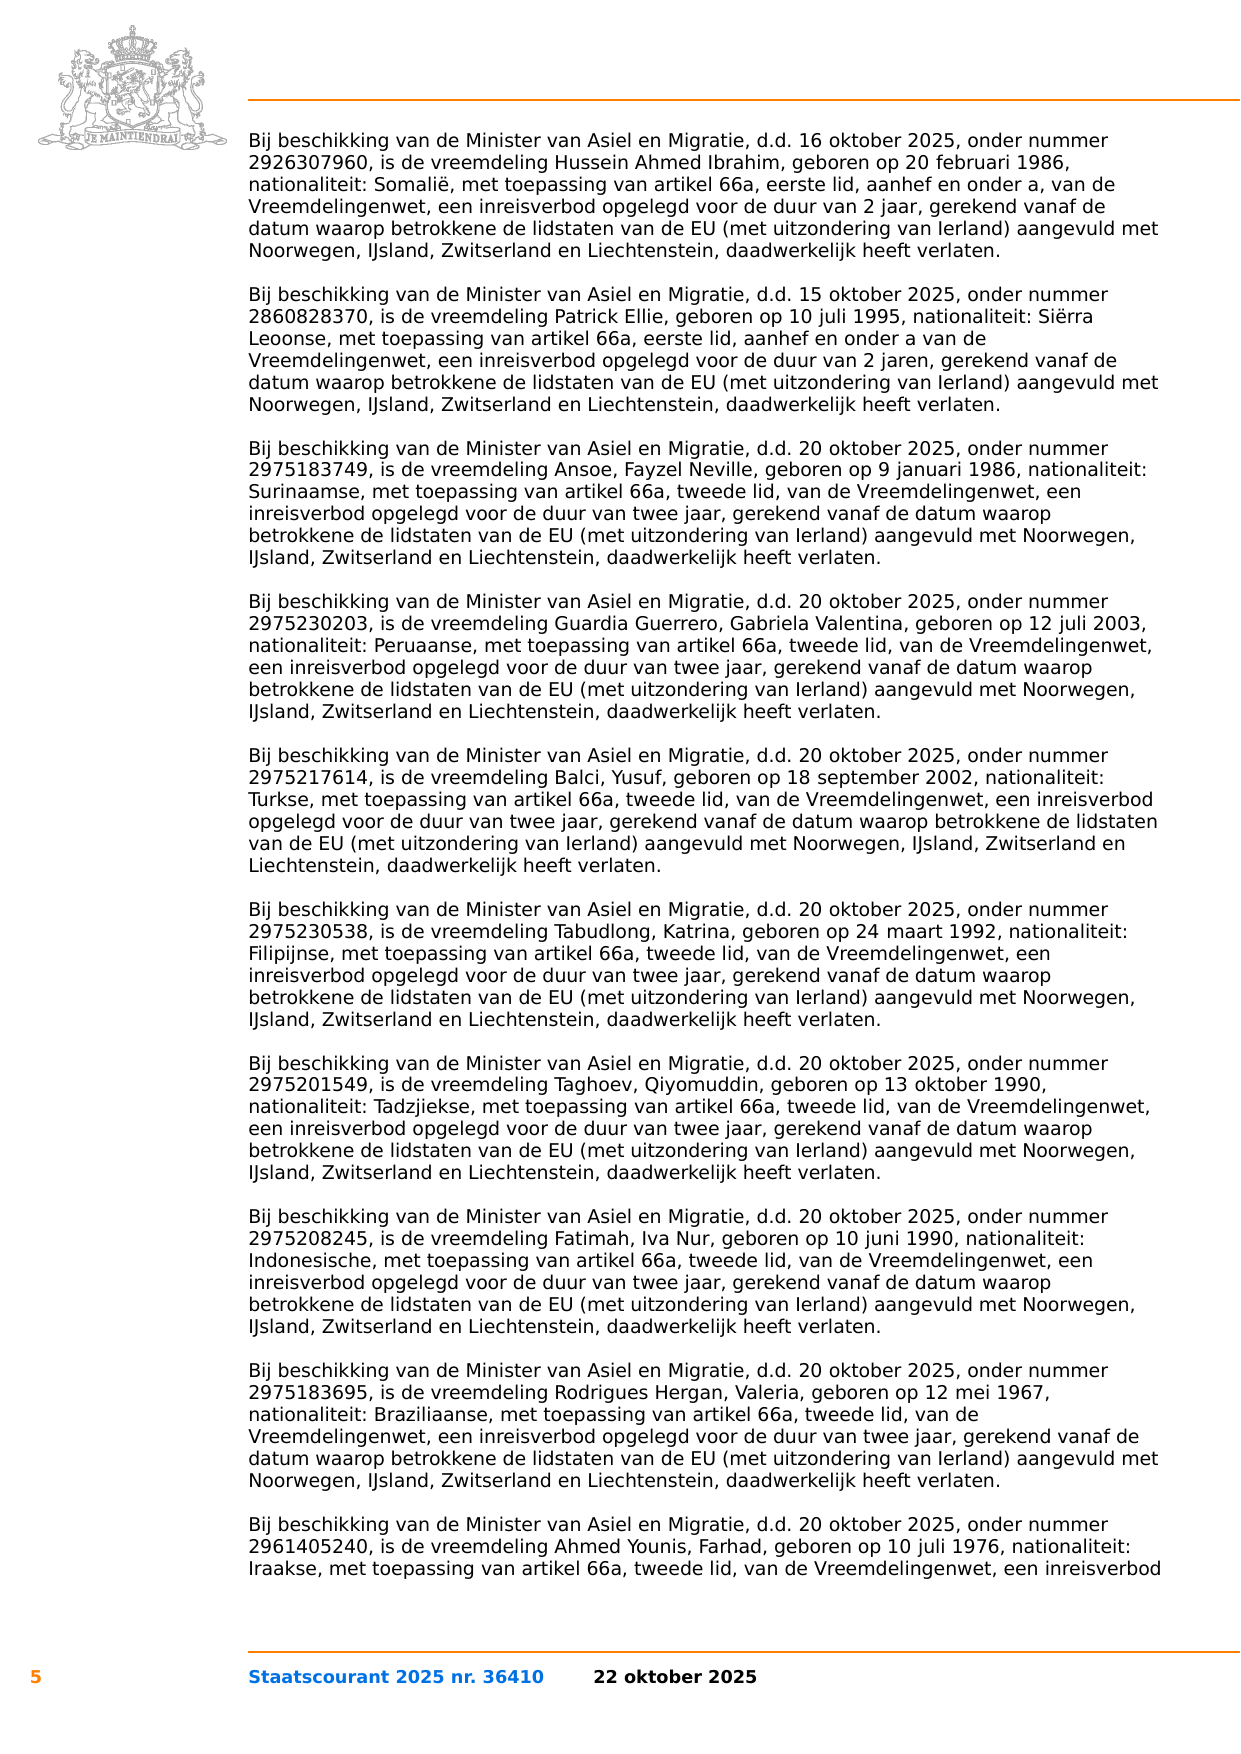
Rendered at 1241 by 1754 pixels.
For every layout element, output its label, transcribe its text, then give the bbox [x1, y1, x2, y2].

text Bij beschikking van de Minister van Asiel en Migratie, d.d. 16 oktober 2025, onder nummer 2926307960, is de vreemdeling Hussein Ahmed Ibrahim, geboren op 20 februari 1986, nationaliteit: Somalië, met toepassing van artikel 66a, eerste lid, aanhef en onder a, van de Vreemdelingenwet, een inreisverbod opgelegd voor de duur van 2 jaar, gerekend vanaf de datum waarop betrokkene de lidstaten van de EU (met uitzondering van Ierland) aangevuld met Noorwegen, IJsland, Zwitserland en Liechtenstein, daadwerkelijk heeft verlaten. [248, 130, 1163, 262]
text Bij beschikking van de Minister van Asiel en Migratie, d.d. 20 oktober 2025, onder nummer 2975230538, is de vreemdeling Tabudlong, Katrina, geboren op 24 maart 1992, nationaliteit: Filipijnse, met toepassing van artikel 66a, tweede lid, van de Vreemdelingenwet, een inreisverbod opgelegd voor de duur van twee jaar, gerekend vanaf de datum waarop betrokkene de lidstaten van de EU (met uitzondering van Ierland) aangevuld met Noorwegen, IJsland, Zwitserland en Liechtenstein, daadwerkelijk heeft verlaten. [248, 899, 1163, 1031]
picture [38, 25, 227, 150]
text Bij beschikking van de Minister van Asiel en Migratie, d.d. 20 oktober 2025, onder nummer 2975201549, is de vreemdeling Taghoev, Qiyomuddin, geboren op 13 oktober 1990, nationaliteit: Tadzjiekse, met toepassing van artikel 66a, tweede lid, van de Vreemdelingenwet, een inreisverbod opgelegd voor de duur van twee jaar, gerekend vanaf de datum waarop betrokkene de lidstaten van de EU (met uitzondering van Ierland) aangevuld met Noorwegen, IJsland, Zwitserland en Liechtenstein, daadwerkelijk heeft verlaten. [248, 1052, 1163, 1184]
text Bij beschikking van de Minister van Asiel en Migratie, d.d. 15 oktober 2025, onder nummer 2860828370, is de vreemdeling Patrick Ellie, geboren op 10 juli 1995, nationaliteit: Siërra Leoonse, met toepassing van artikel 66a, eerste lid, aanhef en onder a van de Vreemdelingenwet, een inreisverbod opgelegd voor de duur van 2 jaren, gerekend vanaf de datum waarop betrokkene de lidstaten van de EU (met uitzondering van Ierland) aangevuld met Noorwegen, IJsland, Zwitserland en Liechtenstein, daadwerkelijk heeft verlaten. [248, 284, 1163, 416]
text Bij beschikking van de Minister van Asiel en Migratie, d.d. 20 oktober 2025, onder nummer 2975208245, is de vreemdeling Fatimah, Iva Nur, geboren op 10 juni 1990, nationaliteit: Indonesische, met toepassing van artikel 66a, tweede lid, van de Vreemdelingenwet, een inreisverbod opgelegd voor de duur van twee jaar, gerekend vanaf de datum waarop betrokkene de lidstaten van de EU (met uitzondering van Ierland) aangevuld met Noorwegen, IJsland, Zwitserland en Liechtenstein, daadwerkelijk heeft verlaten. [248, 1206, 1163, 1338]
text Bij beschikking van de Minister van Asiel en Migratie, d.d. 20 oktober 2025, onder nummer 2975183749, is de vreemdeling Ansoe, Fayzel Neville, geboren op 9 januari 1986, nationaliteit: Surinaamse, met toepassing van artikel 66a, tweede lid, van de Vreemdelingenwet, een inreisverbod opgelegd voor de duur van twee jaar, gerekend vanaf de datum waarop betrokkene de lidstaten van de EU (met uitzondering van Ierland) aangevuld met Noorwegen, IJsland, Zwitserland en Liechtenstein, daadwerkelijk heeft verlaten. [248, 437, 1163, 569]
text Bij beschikking van de Minister van Asiel en Migratie, d.d. 20 oktober 2025, onder nummer 2975217614, is de vreemdeling Balci, Yusuf, geboren op 18 september 2002, nationaliteit: Turkse, met toepassing van artikel 66a, tweede lid, van de Vreemdelingenwet, een inreisverbod opgelegd voor de duur van twee jaar, gerekend vanaf de datum waarop betrokkene de lidstaten van de EU (met uitzondering van Ierland) aangevuld met Noorwegen, IJsland, Zwitserland en Liechtenstein, daadwerkelijk heeft verlaten. [248, 745, 1163, 877]
text Bij beschikking van de Minister van Asiel en Migratie, d.d. 20 oktober 2025, onder nummer 2975230203, is de vreemdeling Guardia Guerrero, Gabriela Valentina, geboren op 12 juli 2003, nationaliteit: Peruaanse, met toepassing van artikel 66a, tweede lid, van de Vreemdelingenwet, een inreisverbod opgelegd voor de duur van twee jaar, gerekend vanaf de datum waarop betrokkene de lidstaten van de EU (met uitzondering van Ierland) aangevuld met Noorwegen, IJsland, Zwitserland en Liechtenstein, daadwerkelijk heeft verlaten. [248, 591, 1163, 723]
text Bij beschikking van de Minister van Asiel en Migratie, d.d. 20 oktober 2025, onder nummer 2975183695, is de vreemdeling Rodrigues Hergan, Valeria, geboren op 12 mei 1967, nationaliteit: Braziliaanse, met toepassing van artikel 66a, tweede lid, van de Vreemdelingenwet, een inreisverbod opgelegd voor de duur van twee jaar, gerekend vanaf de datum waarop betrokkene de lidstaten van de EU (met uitzondering van Ierland) aangevuld met Noorwegen, IJsland, Zwitserland en Liechtenstein, daadwerkelijk heeft verlaten. [248, 1360, 1163, 1492]
text Bij beschikking van de Minister van Asiel en Migratie, d.d. 20 oktober 2025, onder nummer 2961405240, is de vreemdeling Ahmed Younis, Farhad, geboren op 10 juli 1976, nationaliteit: Iraakse, met toepassing van artikel 66a, tweede lid, van de Vreemdelingenwet, een inreisverbod [248, 1514, 1163, 1579]
